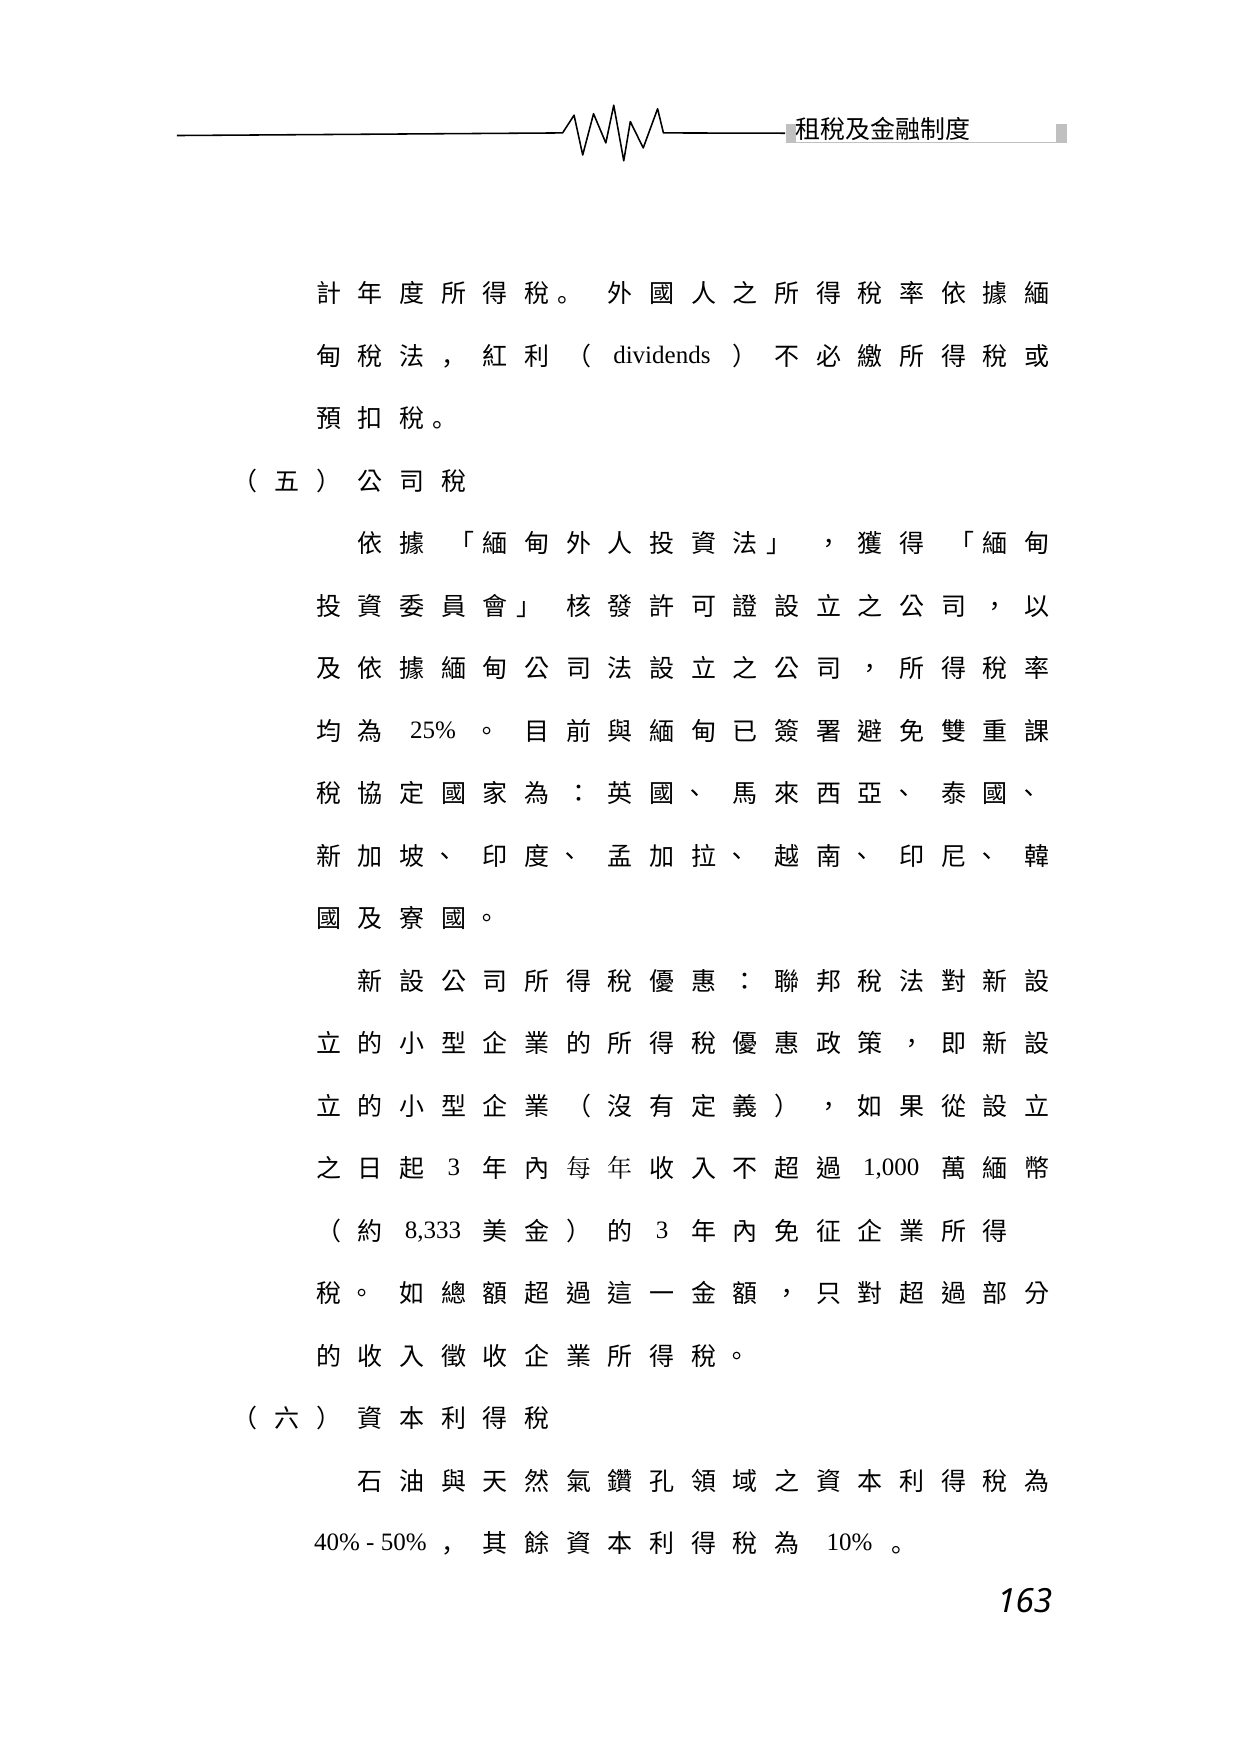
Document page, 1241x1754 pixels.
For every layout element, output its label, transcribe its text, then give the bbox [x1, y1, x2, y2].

text （五）公司稅 [208, 438, 1058, 500]
text （六）資本利得稅 [208, 1375, 1058, 1438]
text 依據「緬甸外人投資法」，獲得「緬甸投資委員會」核發許可證設立之公司，以及依據緬甸公司法設立之公司，所得稅率均為25%。目前與緬甸已簽署避免雙重課稅協定國家為：英國、馬來西亞、泰國、新加坡、印度、孟加拉、越南、印尼、韓國及寮國。 [284, 500, 1058, 938]
text 石油與天然氣鑽孔領域之資本利得稅為40% - 50%，其餘資本利得稅為10%。 [284, 1438, 1058, 1563]
text 計年度所得稅。外國人之所得稅率依據緬甸稅法，紅利（dividends）不必繳所得稅或預扣稅。 [284, 250, 1058, 438]
text 新設公司所得稅優惠：聯邦稅法對新設立的小型企業的所得稅優惠政策，即新設立的小型企業（沒有定義），如果從設立之日起3年內每年收入不超過1,000萬緬幣（約8,333美金）的3年內免征企業所得稅。如總額超過這一金額，只對超過部分的收入徵收企業所得稅。 [284, 938, 1058, 1375]
